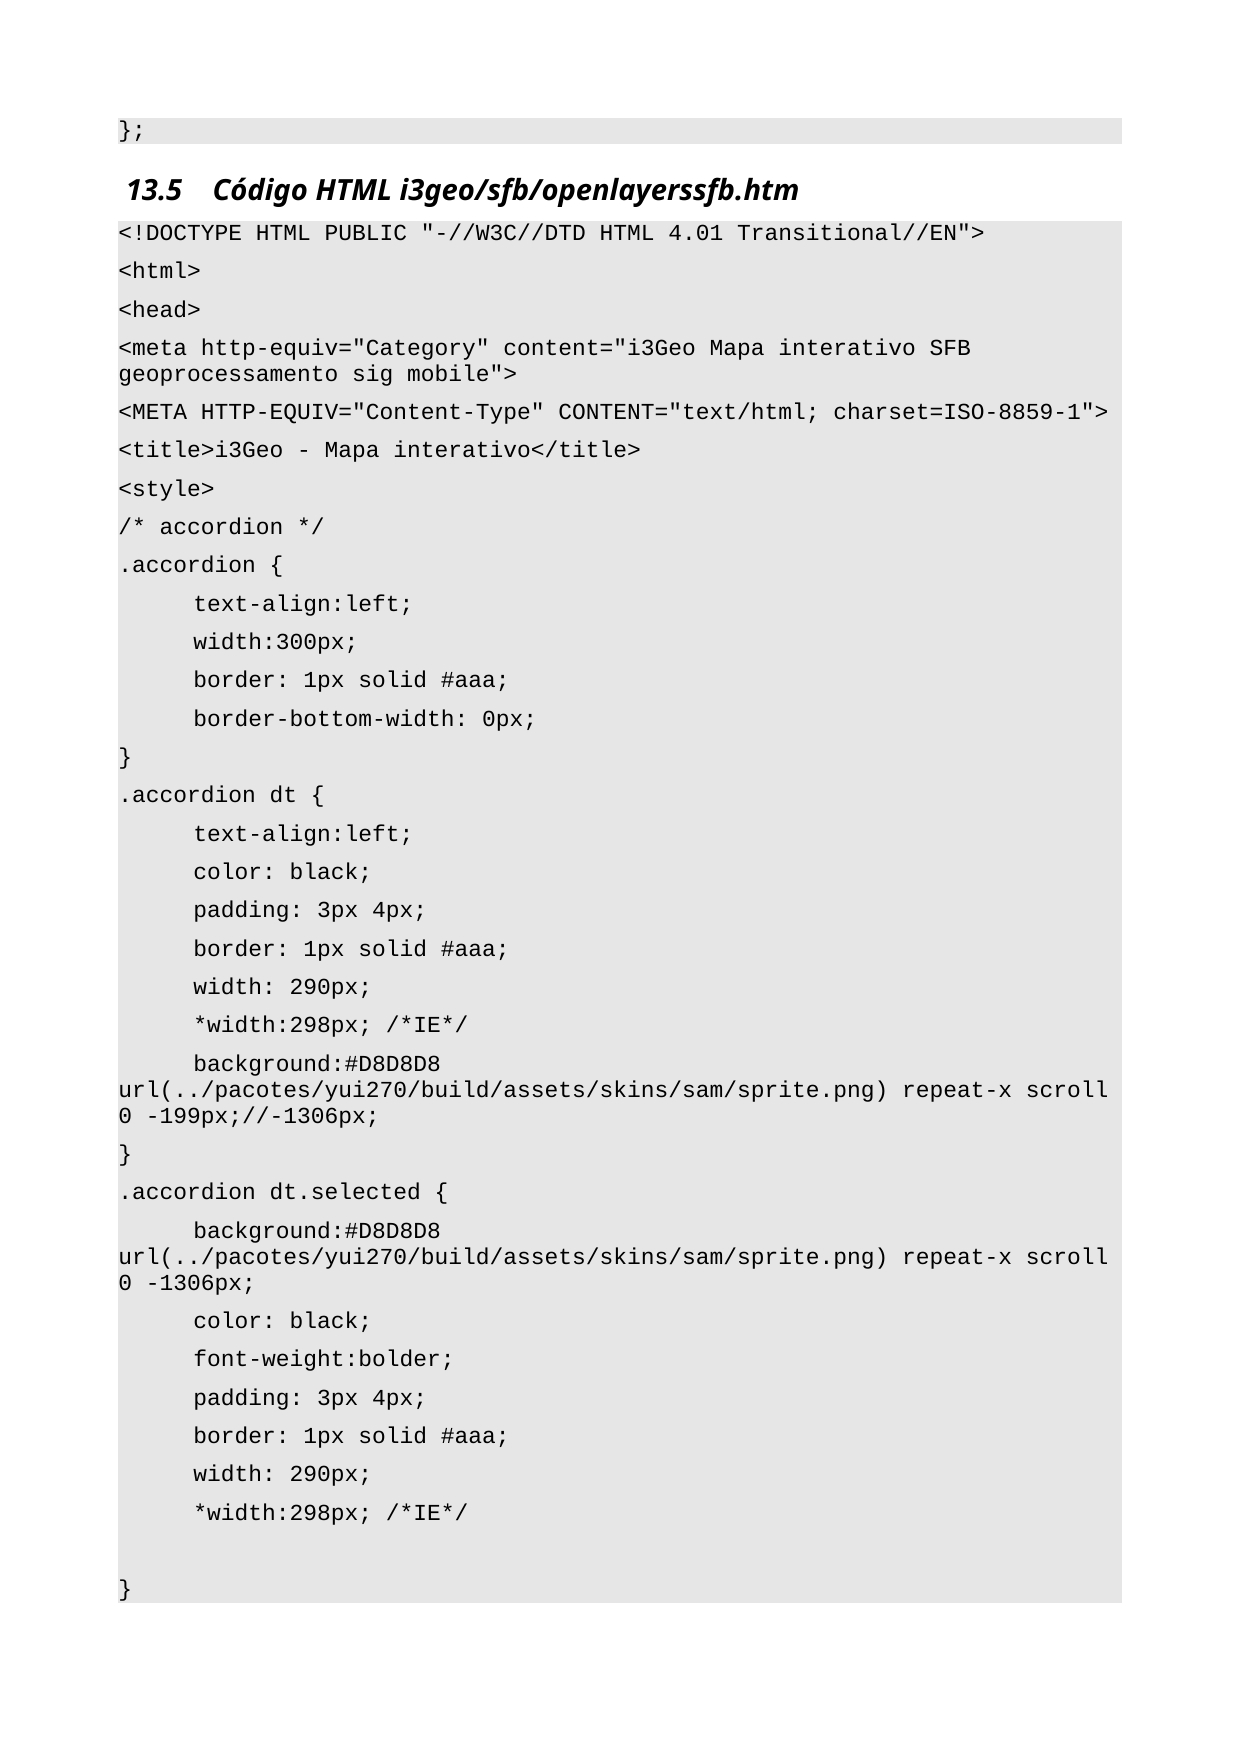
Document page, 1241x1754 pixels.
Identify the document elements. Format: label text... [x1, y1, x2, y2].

text } [118, 1578, 1122, 1603]
text <style> [118, 477, 1122, 503]
text width: 290px; [118, 1463, 1122, 1488]
text text-align:left; [118, 592, 1122, 618]
text .accordion { [118, 554, 1122, 580]
text border-bottom-width: 0px; [118, 707, 1122, 733]
text color: black; [118, 861, 1122, 886]
text <META HTTP-EQUIV="Content-Type" CONTENT="text/html; charset=ISO-8859-1"> [118, 401, 1122, 426]
text border: 1px solid #aaa; [118, 669, 1122, 695]
text border: 1px solid #aaa; [118, 937, 1122, 963]
text .accordion dt { [118, 784, 1122, 810]
text font-weight:bolder; [118, 1348, 1122, 1373]
text <head> [118, 298, 1122, 324]
text .accordion dt.selected { [118, 1181, 1122, 1207]
text <meta http-equiv="Category" content="i3Geo Mapa interativo SFB geoprocessamento sig mobile"> [118, 336, 1122, 388]
text text-align:left; [118, 822, 1122, 848]
text border: 1px solid #aaa; [118, 1424, 1122, 1450]
text width:300px; [118, 631, 1122, 656]
text <!DOCTYPE HTML PUBLIC "-//W3C//DTD HTML 4.01 Transitional//EN"> [118, 221, 1122, 247]
text background:#D8D8D8 url(../pacotes/yui270/build/assets/skins/sam/sprite.png) repeat-x scroll 0 -1306px; [118, 1219, 1122, 1297]
text padding: 3px 4px; [118, 1386, 1122, 1412]
text /* accordion */ [118, 516, 1122, 541]
text color: black; [118, 1309, 1122, 1335]
text <html> [118, 259, 1122, 286]
text *width:298px; /*IE*/ [118, 1501, 1122, 1527]
text width: 290px; [118, 976, 1122, 1001]
text }; [118, 118, 1122, 144]
text <title>i3Geo - Mapa interativo</title> [118, 439, 1122, 465]
text } [118, 1142, 1122, 1168]
text background:#D8D8D8 url(../pacotes/yui270/build/assets/skins/sam/sprite.png) repeat-x scroll 0 -199px;//-1306px; [118, 1052, 1122, 1130]
text *width:298px; /*IE*/ [118, 1014, 1122, 1040]
text } [118, 746, 1122, 771]
subtitle Código HTML i3geo/sfb/openlayerssfb.htm [118, 169, 1122, 209]
text padding: 3px 4px; [118, 899, 1122, 925]
